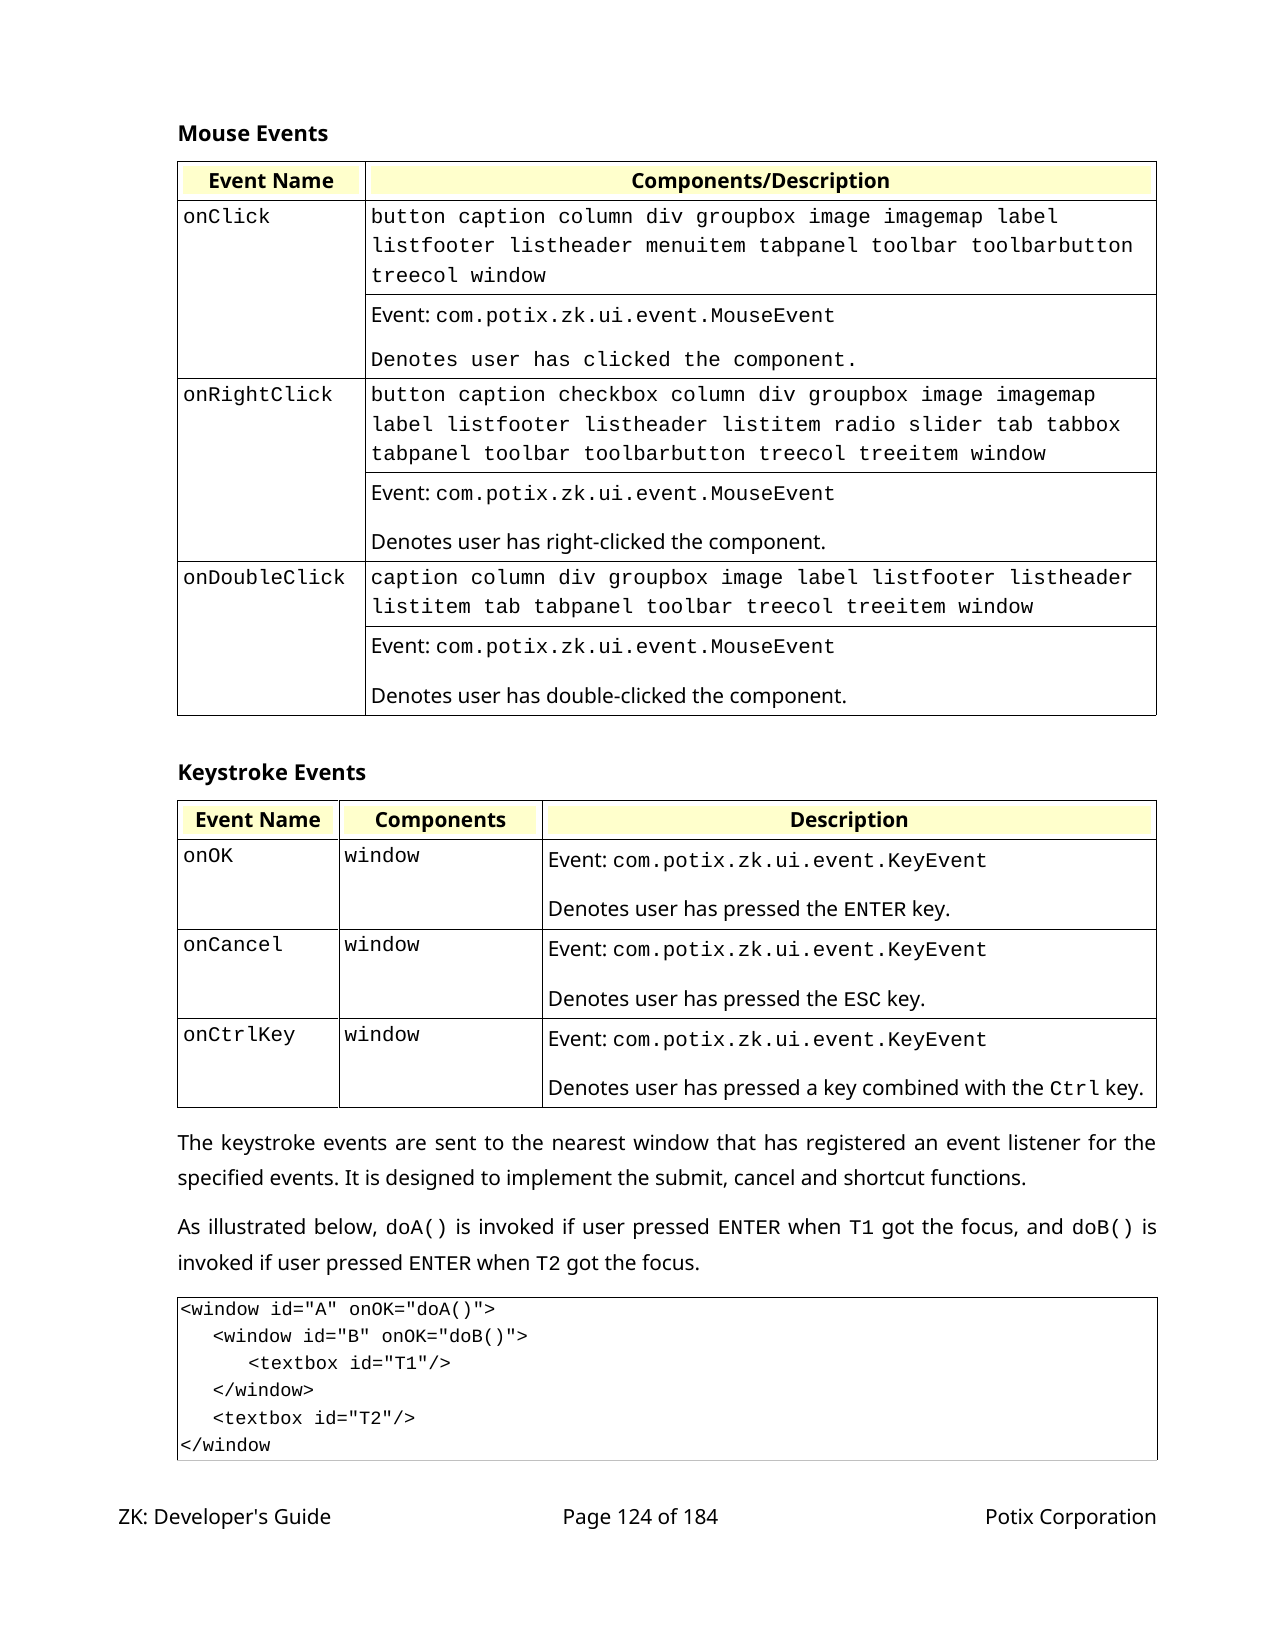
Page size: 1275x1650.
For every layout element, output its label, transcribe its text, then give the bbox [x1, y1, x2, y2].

table_header caption column div groupbox image label listfooter listheader listitem tab tabpanel toolbar treecol treeitem window [366, 562, 1156, 626]
text <window id="B" onOK="doB()"> [178, 1324, 1157, 1348]
subtitle Keystroke Events [177, 757, 1157, 787]
table_cell window [340, 840, 542, 929]
table_cell onRightClick [178, 379, 365, 561]
text <textbox id="T1"/> [178, 1351, 1157, 1375]
table_cell onOK [178, 840, 338, 929]
table_cell Event: com.potix.zk.ui.event.KeyEvent Denotes user has pressed the ENTER key. [543, 840, 1156, 929]
table_header Components [340, 801, 542, 839]
table_cell onClick [178, 201, 365, 378]
table_cell Event: com.potix.zk.ui.event.KeyEvent Denotes user has pressed a key combined with the Ctrl key. [543, 1019, 1156, 1107]
text As illustrated below, doA() is invoked if user pressed ENTER when T1 got the focus, and doB() is invoked if user pressed ENTER when T2 got the focus. [177, 1212, 1157, 1276]
table_cell onCtrlKey [178, 1019, 338, 1107]
text </window> [178, 1378, 1157, 1403]
table_header Components/Description [366, 162, 1156, 200]
text <textbox id="T2"/> [178, 1406, 1157, 1430]
table_cell window [340, 1019, 542, 1107]
text </window [178, 1433, 1157, 1460]
table_cell window [340, 930, 542, 1018]
table_cell Event: com.potix.zk.ui.event.MouseEvent Denotes user has clicked the component. [366, 295, 1156, 378]
table_header Description [543, 801, 1156, 839]
table_cell onCancel [178, 930, 338, 1018]
table_cell onDoubleClick [178, 562, 365, 715]
table_cell Event: com.potix.zk.ui.event.MouseEvent Denotes user has right-clicked the component. [366, 473, 1156, 561]
text The keystroke events are sent to the nearest window that has registered an event listener for the specified events. It is designed to implement the submit, cancel and shortcut functions. [177, 1128, 1157, 1191]
text <window id="A" onOK="doA()"> [178, 1298, 1157, 1321]
table_cell Event: com.potix.zk.ui.event.MouseEvent Denotes user has double-clicked the component. [366, 627, 1156, 715]
table_cell Event: com.potix.zk.ui.event.KeyEvent Denotes user has pressed the ESC key. [543, 930, 1156, 1018]
table_header button caption column div groupbox image imagemap label listfooter listheader menuitem tabpanel toolbar toolbarbutton treecol window [366, 201, 1156, 294]
table_header Event Name [178, 801, 338, 839]
table_header button caption checkbox column div groupbox image imagemap label listfooter listheader listitem radio slider tab tabbox tabpanel toolbar toolbarbutton treecol treeitem window [366, 379, 1156, 472]
table_header Event Name [178, 162, 365, 200]
subtitle Mouse Events [177, 118, 1157, 148]
